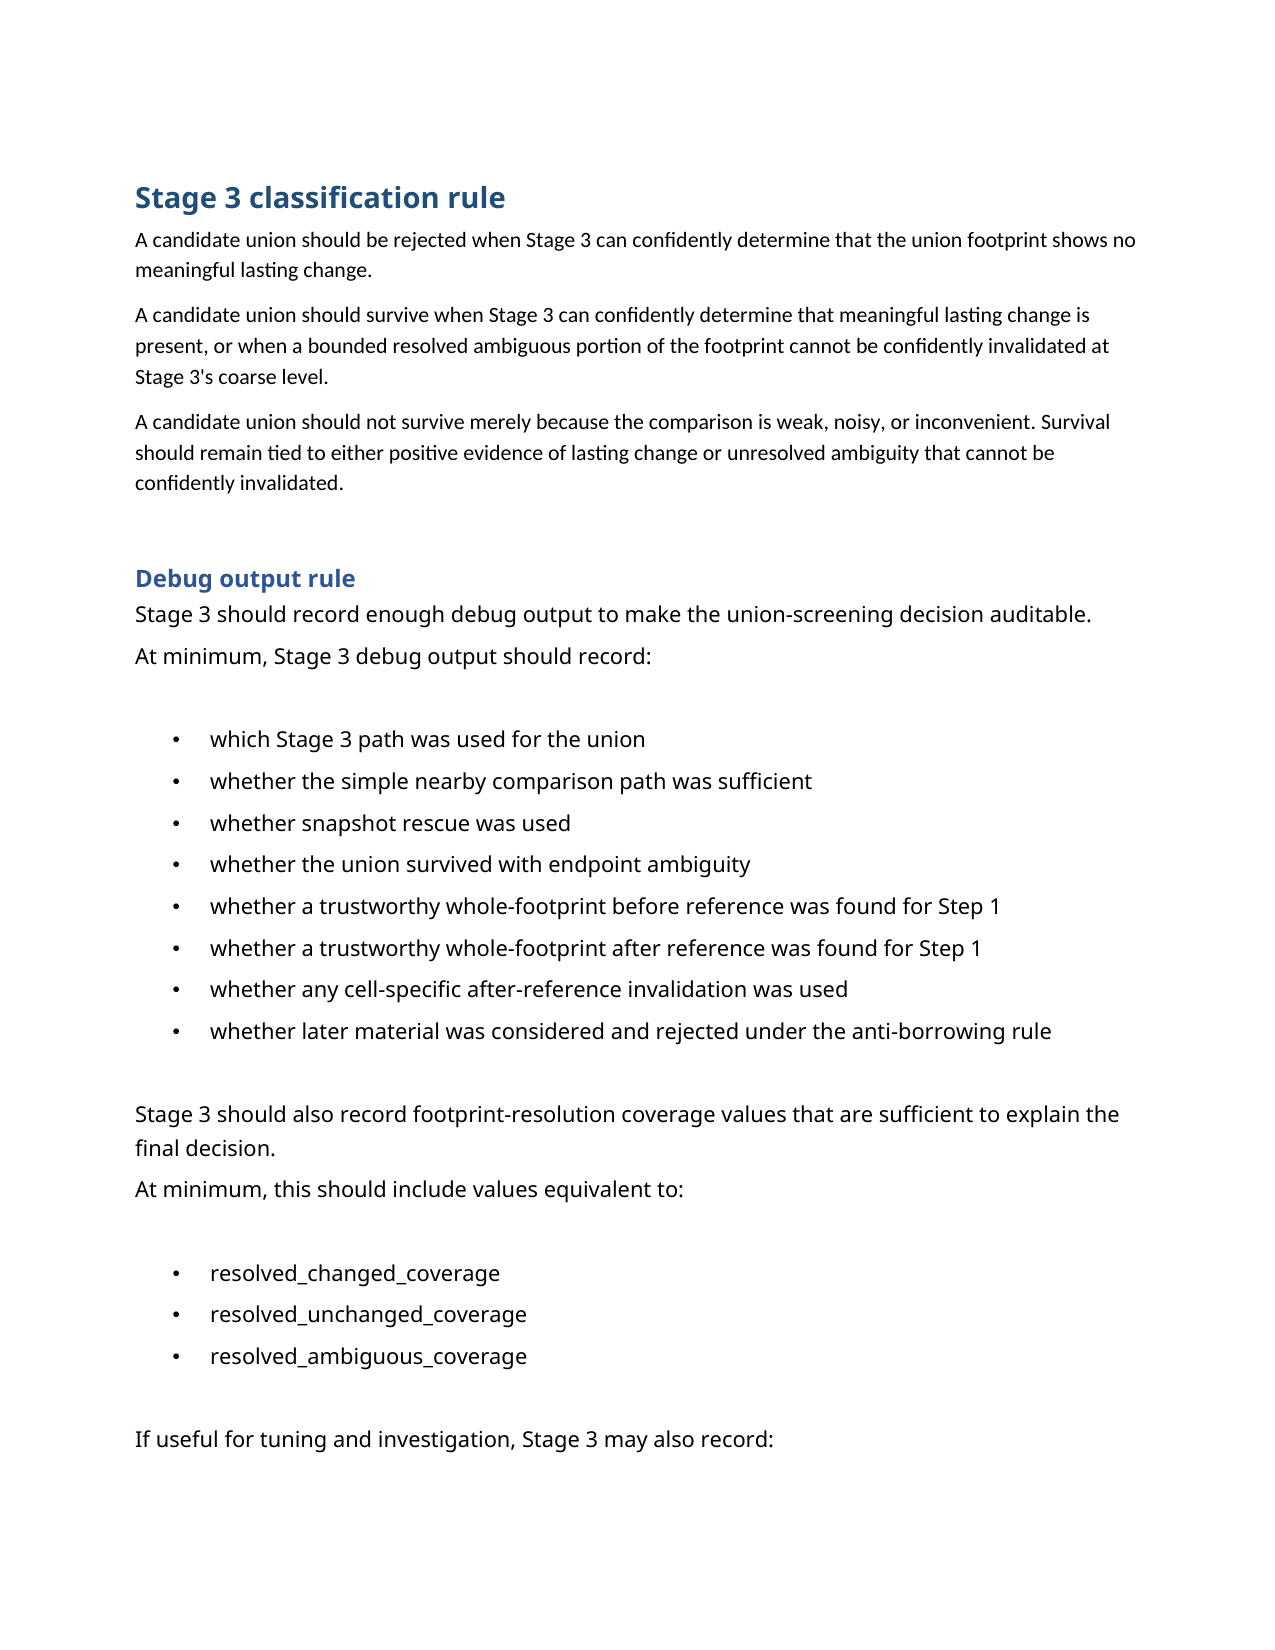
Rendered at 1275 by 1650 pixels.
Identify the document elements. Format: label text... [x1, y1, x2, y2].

text At minimum, Stage 3 debug output should record: [135, 641, 1140, 671]
text A candidate union should not survive merely because the comparison is weak, noisy, or inconvenient. Survival should remain tied to either positive evidence of lasting change or unresolved ambiguity that cannot be confidently invalidated. [135, 408, 1140, 496]
list resolved_unchanged_coverage [172, 1299, 1140, 1329]
text If useful for tuning and investigation, Stage 3 may also record: [135, 1424, 1140, 1454]
list whether the simple nearby comparison path was sufficient [172, 766, 1140, 796]
text A candidate union should survive when Stage 3 can confidently determine that meaningful lasting change is present, or when a bounded resolved ambiguous portion of the footprint cannot be confidently invalidated at Stage 3's coarse level. [135, 302, 1140, 389]
text Stage 3 should record enough debug output to make the union-screening decision auditable. [135, 599, 1140, 629]
list resolved_ambiguous_coverage [172, 1341, 1140, 1371]
text At minimum, this should include values equivalent to: [135, 1174, 1140, 1204]
list whether the union survived with endpoint ambiguity [172, 849, 1140, 879]
list whether later material was considered and rejected under the anti-borrowing rule [172, 1016, 1140, 1046]
list resolved_changed_coverage [172, 1258, 1140, 1287]
subtitle Debug output rule [135, 562, 1140, 594]
list whether a trustworthy whole-footprint before reference was found for Step 1 [172, 891, 1140, 921]
list whether a trustworthy whole-footprint after reference was found for Step 1 [172, 933, 1140, 962]
subtitle Stage 3 classification rule [135, 177, 1140, 217]
text A candidate union should be rejected when Stage 3 can confidently determine that the union footprint shows no meaningful lasting change. [135, 226, 1140, 283]
list which Stage 3 path was used for the union [172, 724, 1140, 754]
text Stage 3 should also record footprint-resolution coverage values that are sufficient to explain the final decision. [135, 1099, 1140, 1162]
list whether any cell-specific after-reference invalidation was used [172, 974, 1140, 1004]
list whether snapshot rescue was used [172, 808, 1140, 837]
